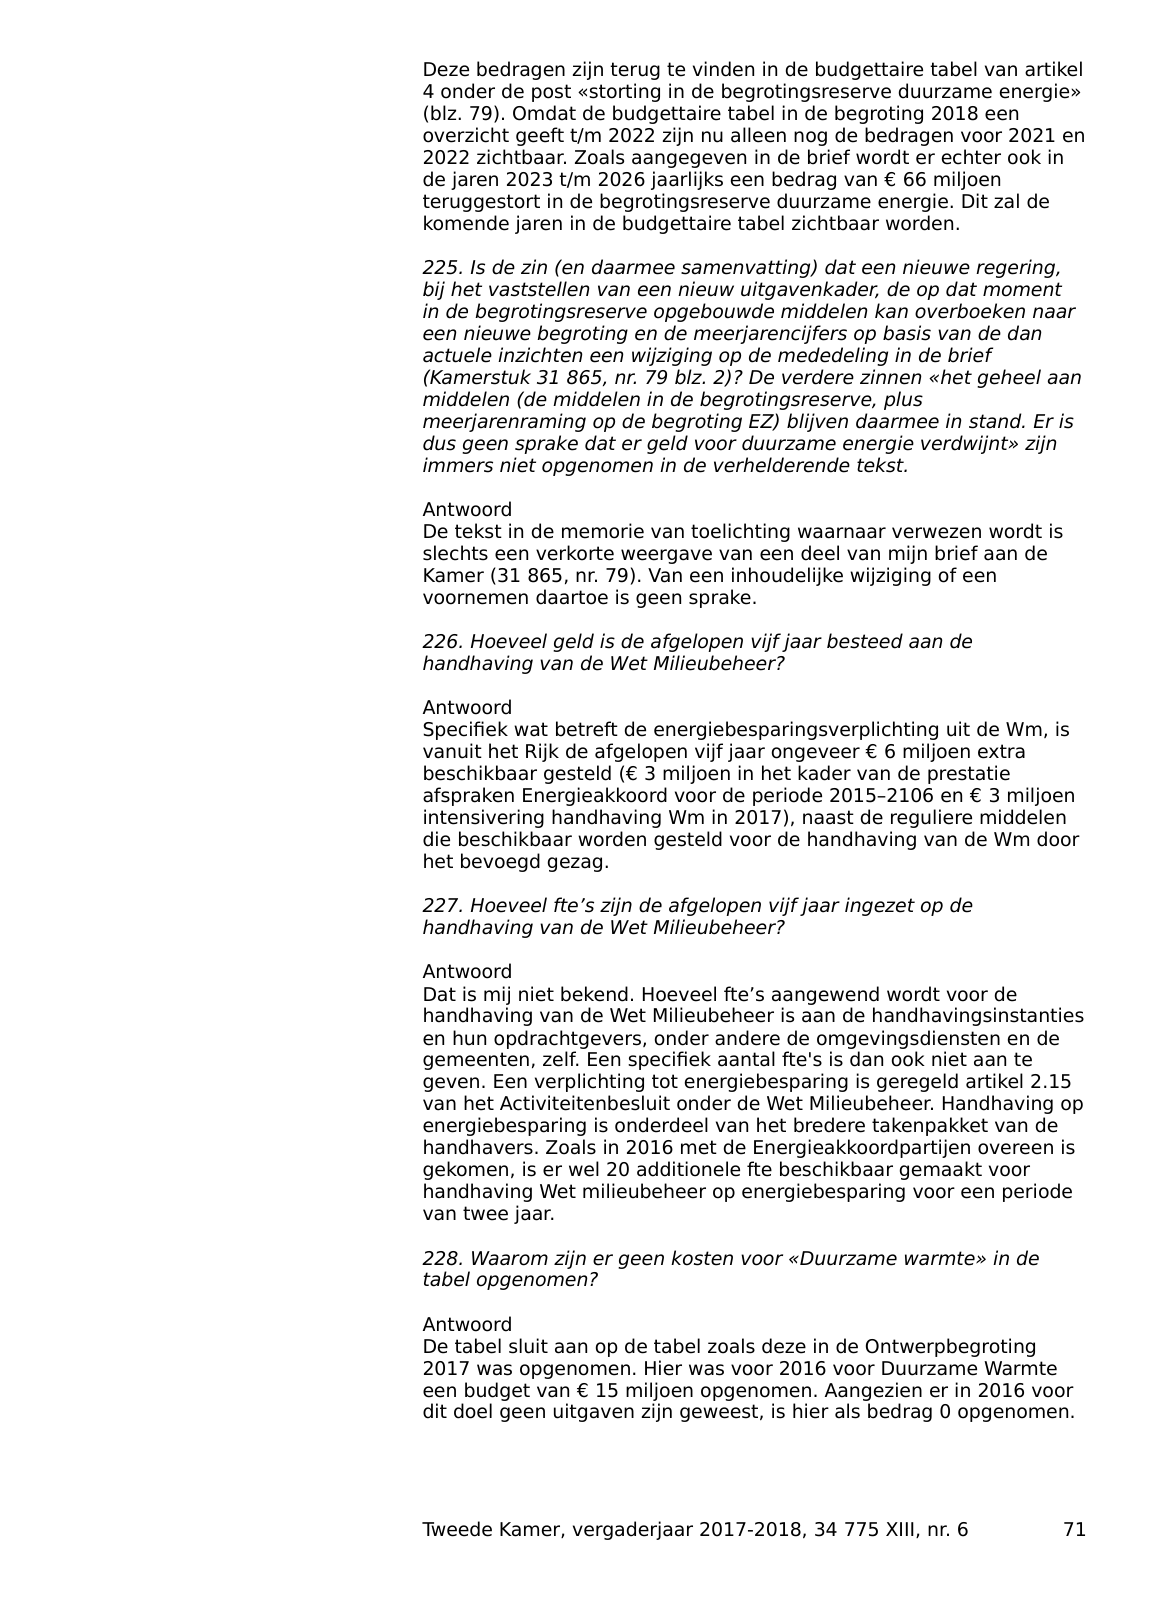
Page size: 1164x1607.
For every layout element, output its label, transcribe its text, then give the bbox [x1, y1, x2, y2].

text Antwoord [422, 499, 1087, 521]
text De tabel sluit aan op de tabel zoals deze in de Ontwerpbegroting 2017 was opgenomen. Hier was voor 2016 voor Duurzame Warmte een budget van € 15 miljoen opgenomen. Aangezien er in 2016 voor dit doel geen uitgaven zijn geweest, is hier als bedrag 0 opgenomen. [422, 1336, 1087, 1423]
text Antwoord [422, 697, 1087, 719]
text 225. Is de zin (en daarmee samenvatting) dat een nieuwe regering, bij het vaststellen van een nieuw uitgavenkader, de op dat moment in de begrotingsreserve opgebouwde middelen kan overboeken naar een nieuwe begroting en de meerjarencijfers op basis van de dan actuele inzichten een wijziging op de mededeling in de brief (Kamerstuk 31 865, nr. 79 blz. 2)? De verdere zinnen «het geheel aan middelen (de middelen in de begrotingsreserve, plus meerjarenraming op de begroting EZ) blijven daarmee in stand. Er is dus geen sprake dat er geld voor duurzame energie verdwijnt» zijn immers niet opgenomen in de verhelderende tekst. [422, 257, 1087, 477]
text 227. Hoeveel fte’s zijn de afgelopen vijf jaar ingezet op de handhaving van de Wet Milieubeheer? [422, 895, 1087, 939]
text De tekst in de memorie van toelichting waarnaar verwezen wordt is slechts een verkorte weergave van een deel van mijn brief aan de Kamer (31 865, nr. 79). Van een inhoudelijke wijziging of een voornemen daartoe is geen sprake. [422, 521, 1087, 609]
text Dat is mij niet bekend. Hoeveel fte’s aangewend wordt voor de handhaving van de Wet Milieubeheer is aan de handhavingsinstanties en hun opdrachtgevers, onder andere de omgevingsdiensten en de gemeenten, zelf. Een specifiek aantal fte's is dan ook niet aan te geven. Een verplichting tot energiebesparing is geregeld artikel 2.15 van het Activiteitenbesluit onder de Wet Milieubeheer. Handhaving op energiebesparing is onderdeel van het bredere takenpakket van de handhavers. Zoals in 2016 met de Energieakkoordpartijen overeen is gekomen, is er wel 20 additionele fte beschikbaar gemaakt voor handhaving Wet milieubeheer op energiebesparing voor een periode van twee jaar. [422, 983, 1087, 1225]
text Specifiek wat betreft de energiebesparingsverplichting uit de Wm, is vanuit het Rijk de afgelopen vijf jaar ongeveer € 6 miljoen extra beschikbaar gesteld (€ 3 miljoen in het kader van de prestatie afspraken Energieakkoord voor de periode 2015–2106 en € 3 miljoen intensivering handhaving Wm in 2017), naast de reguliere middelen die beschikbaar worden gesteld voor de handhaving van de Wm door het bevoegd gezag. [422, 719, 1087, 873]
text Deze bedragen zijn terug te vinden in de budgettaire tabel van artikel 4 onder de post «storting in de begrotingsreserve duurzame energie» (blz. 79). Omdat de budgettaire tabel in de begroting 2018 een overzicht geeft t/m 2022 zijn nu alleen nog de bedragen voor 2021 en 2022 zichtbaar. Zoals aangegeven in de brief wordt er echter ook in de jaren 2023 t/m 2026 jaarlijks een bedrag van € 66 miljoen teruggestort in de begrotingsreserve duurzame energie. Dit zal de komende jaren in de budgettaire tabel zichtbaar worden. [422, 59, 1087, 235]
text Antwoord [422, 1313, 1087, 1336]
text 226. Hoeveel geld is de afgelopen vijf jaar besteed aan de handhaving van de Wet Milieubeheer? [422, 631, 1087, 675]
text Antwoord [422, 961, 1087, 983]
text 228. Waarom zijn er geen kosten voor «Duurzame warmte» in de tabel opgenomen? [422, 1247, 1087, 1291]
